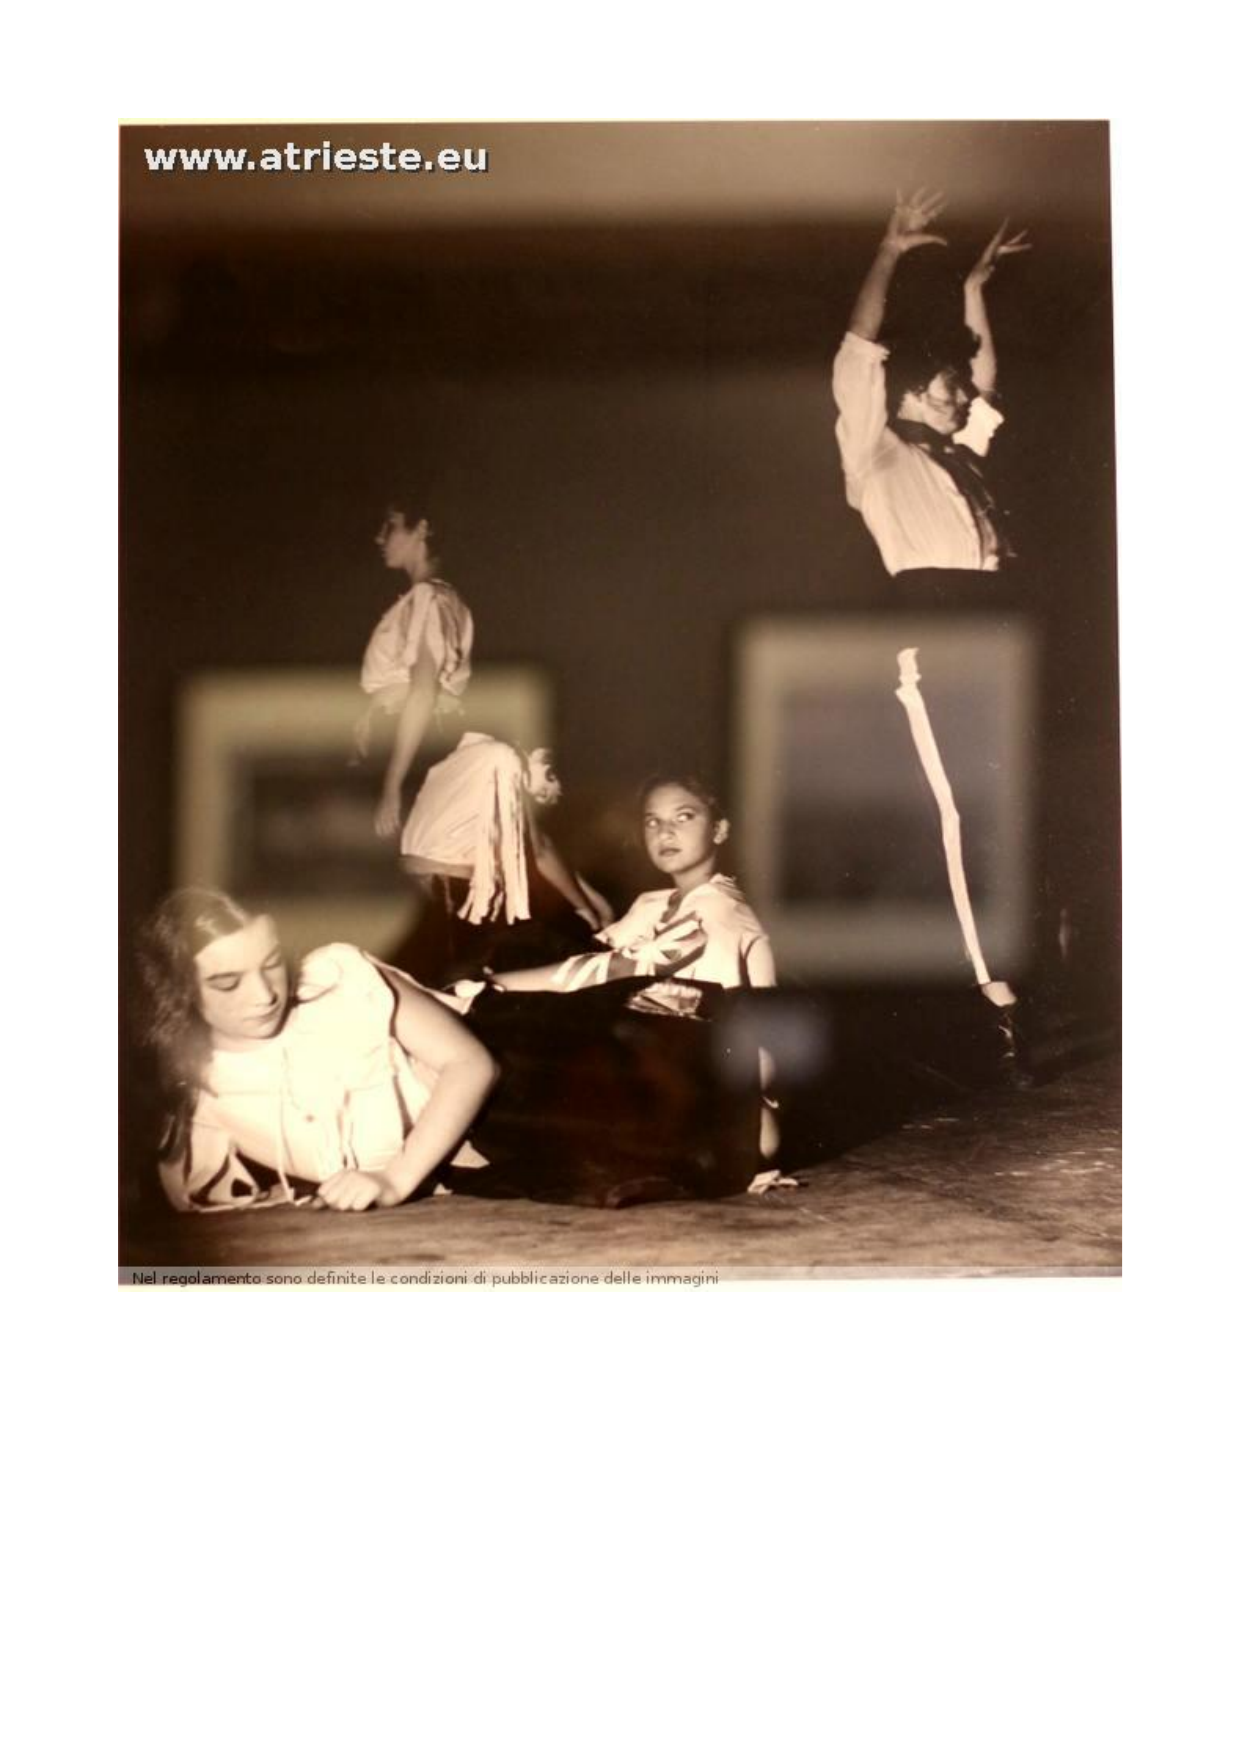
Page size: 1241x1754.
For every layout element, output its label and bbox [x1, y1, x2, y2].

picture [118, 118, 1123, 1292]
